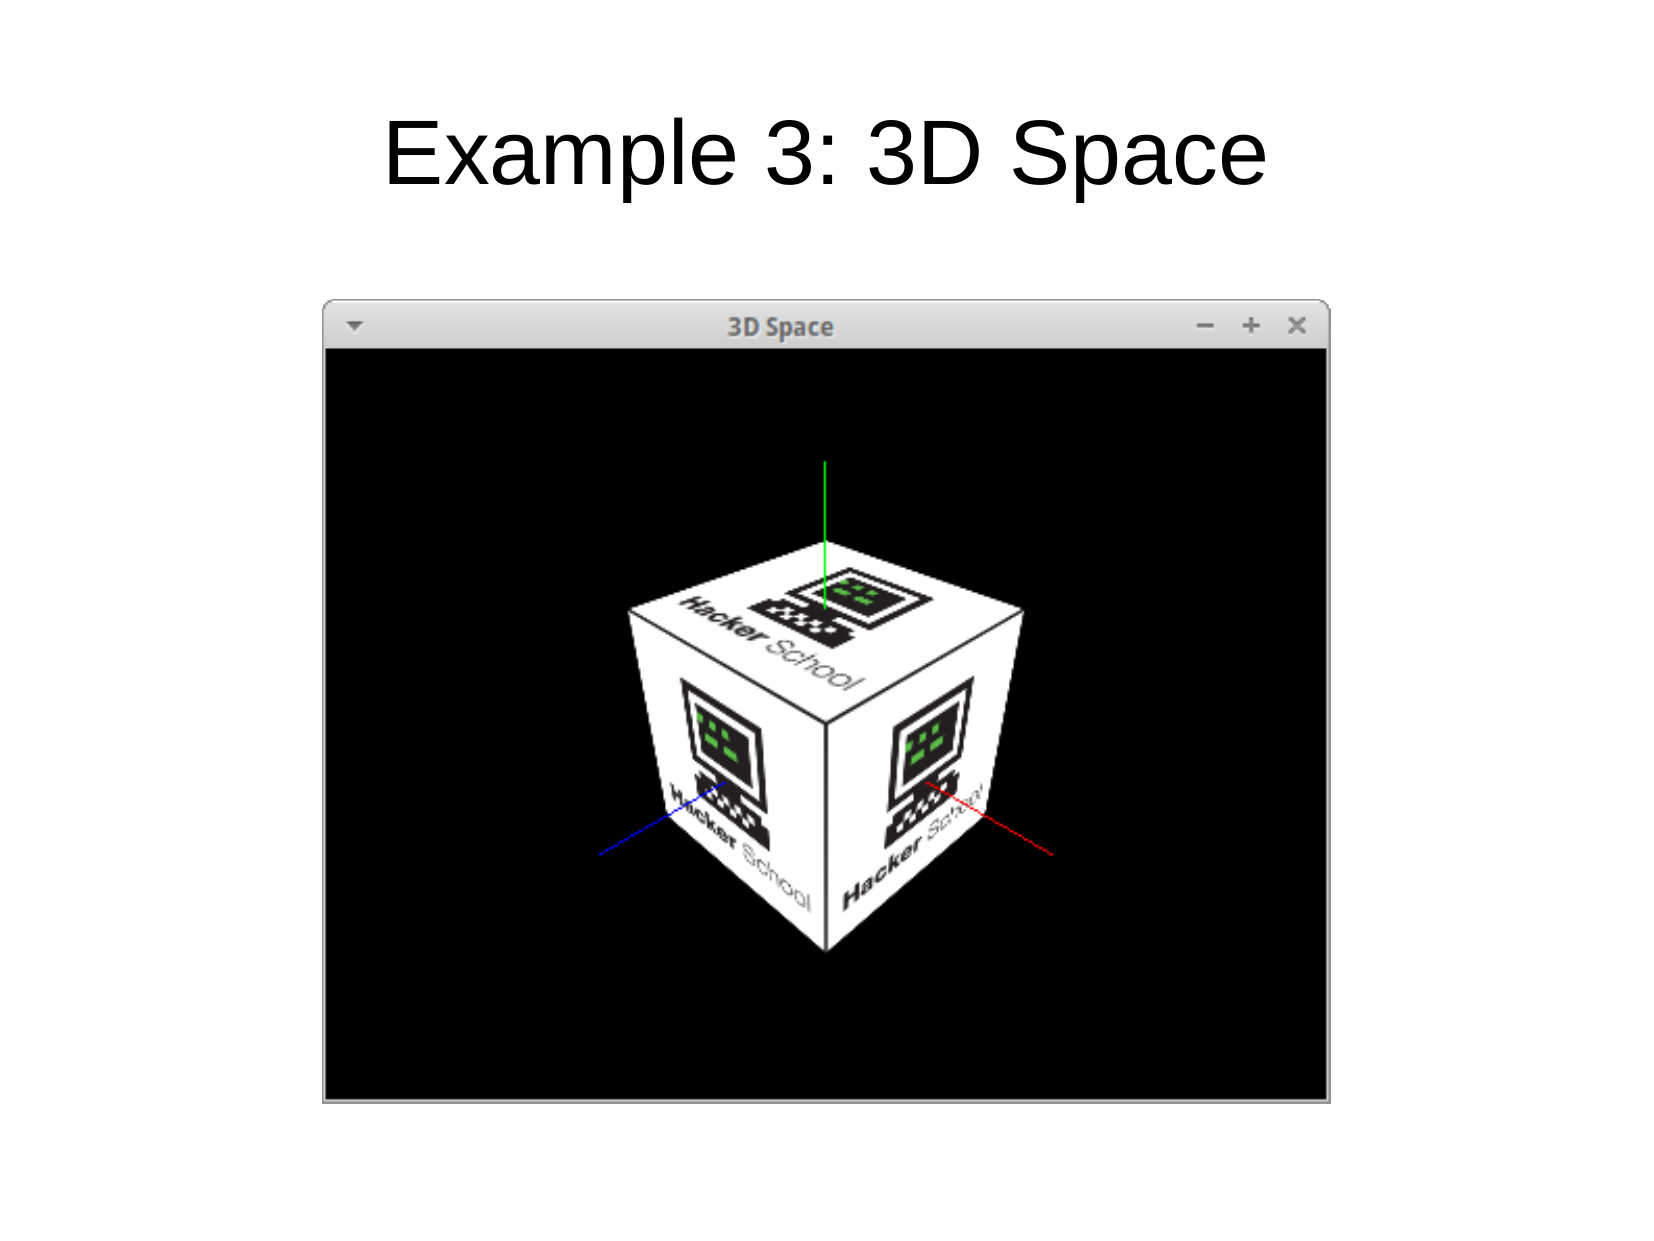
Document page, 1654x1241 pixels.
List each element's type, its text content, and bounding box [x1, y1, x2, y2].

title Example 3: 3D Space [82, 49, 1571, 257]
picture [322, 299, 1331, 1104]
